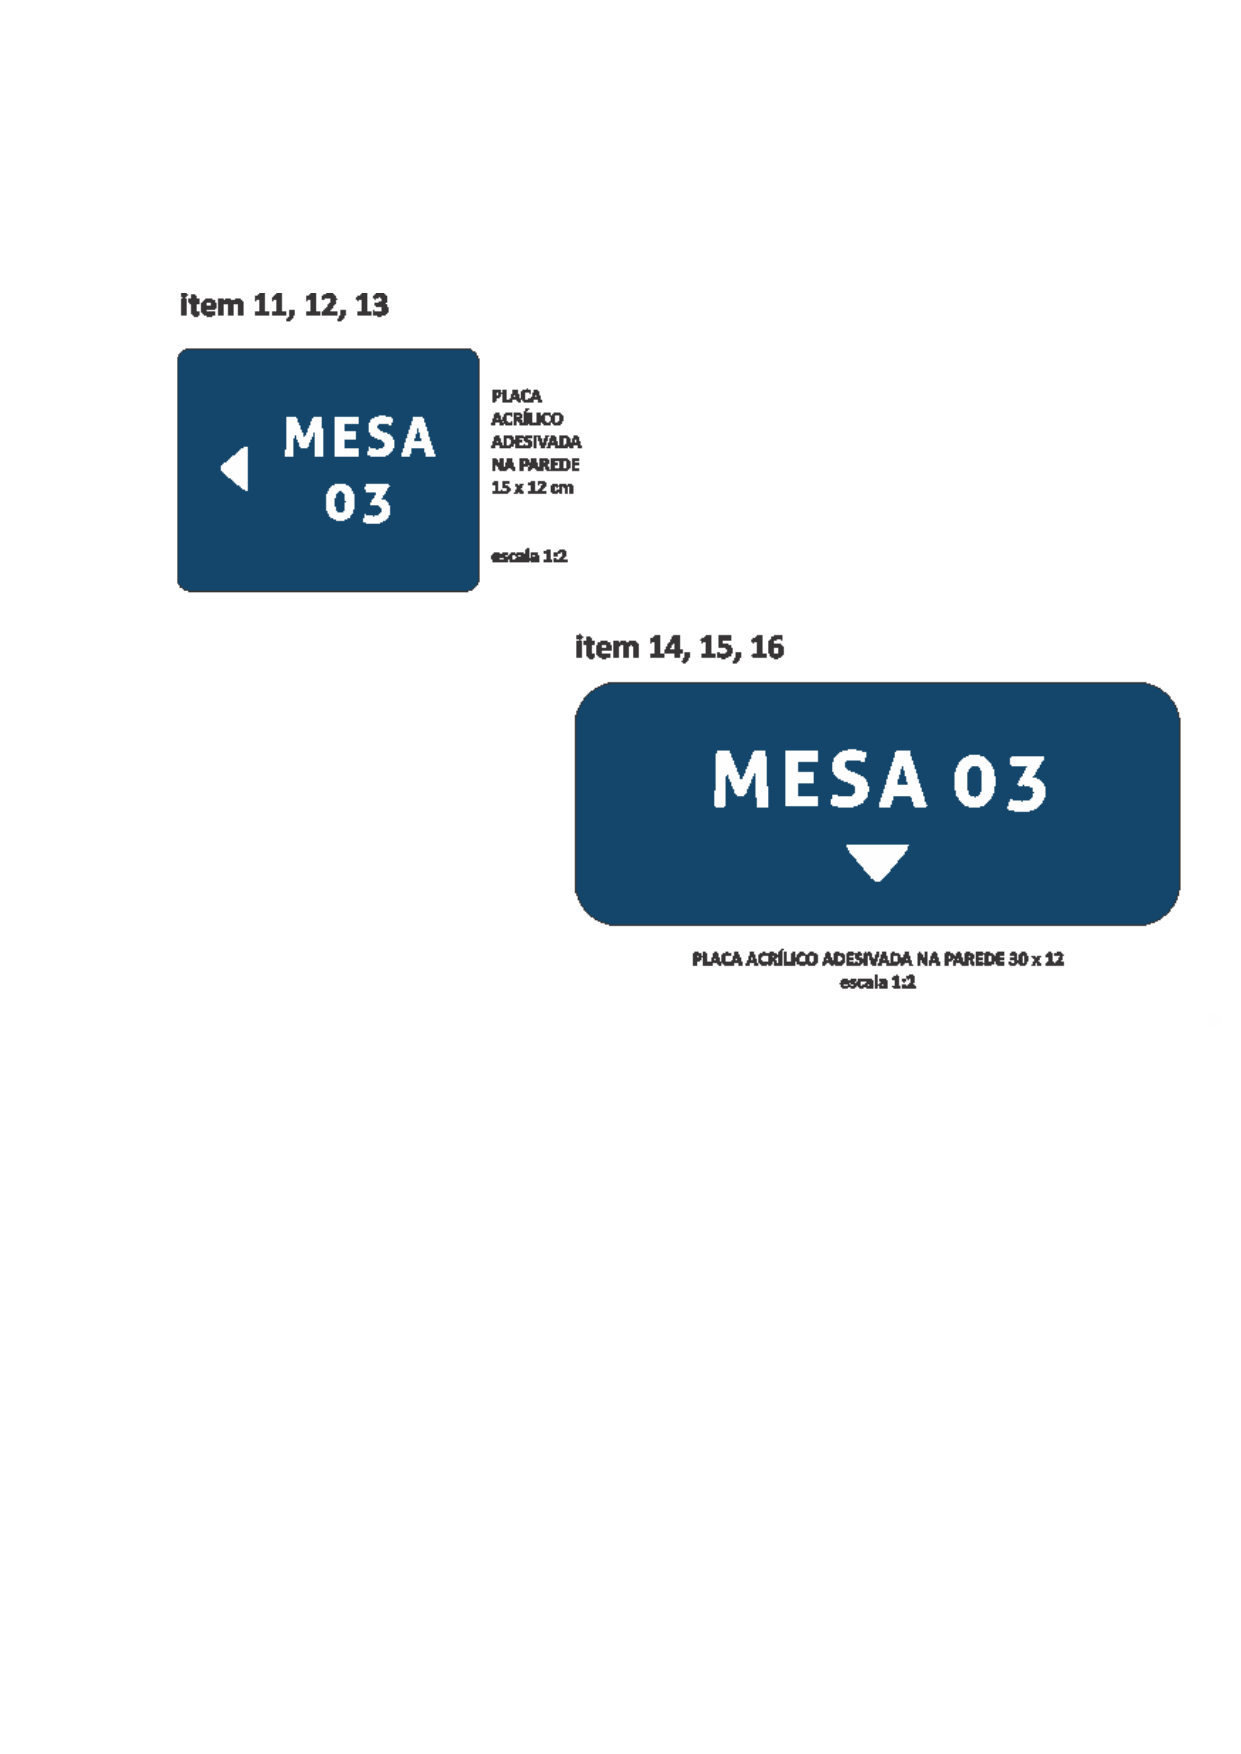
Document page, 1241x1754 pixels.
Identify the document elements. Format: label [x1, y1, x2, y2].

picture [177, 293, 1222, 1026]
